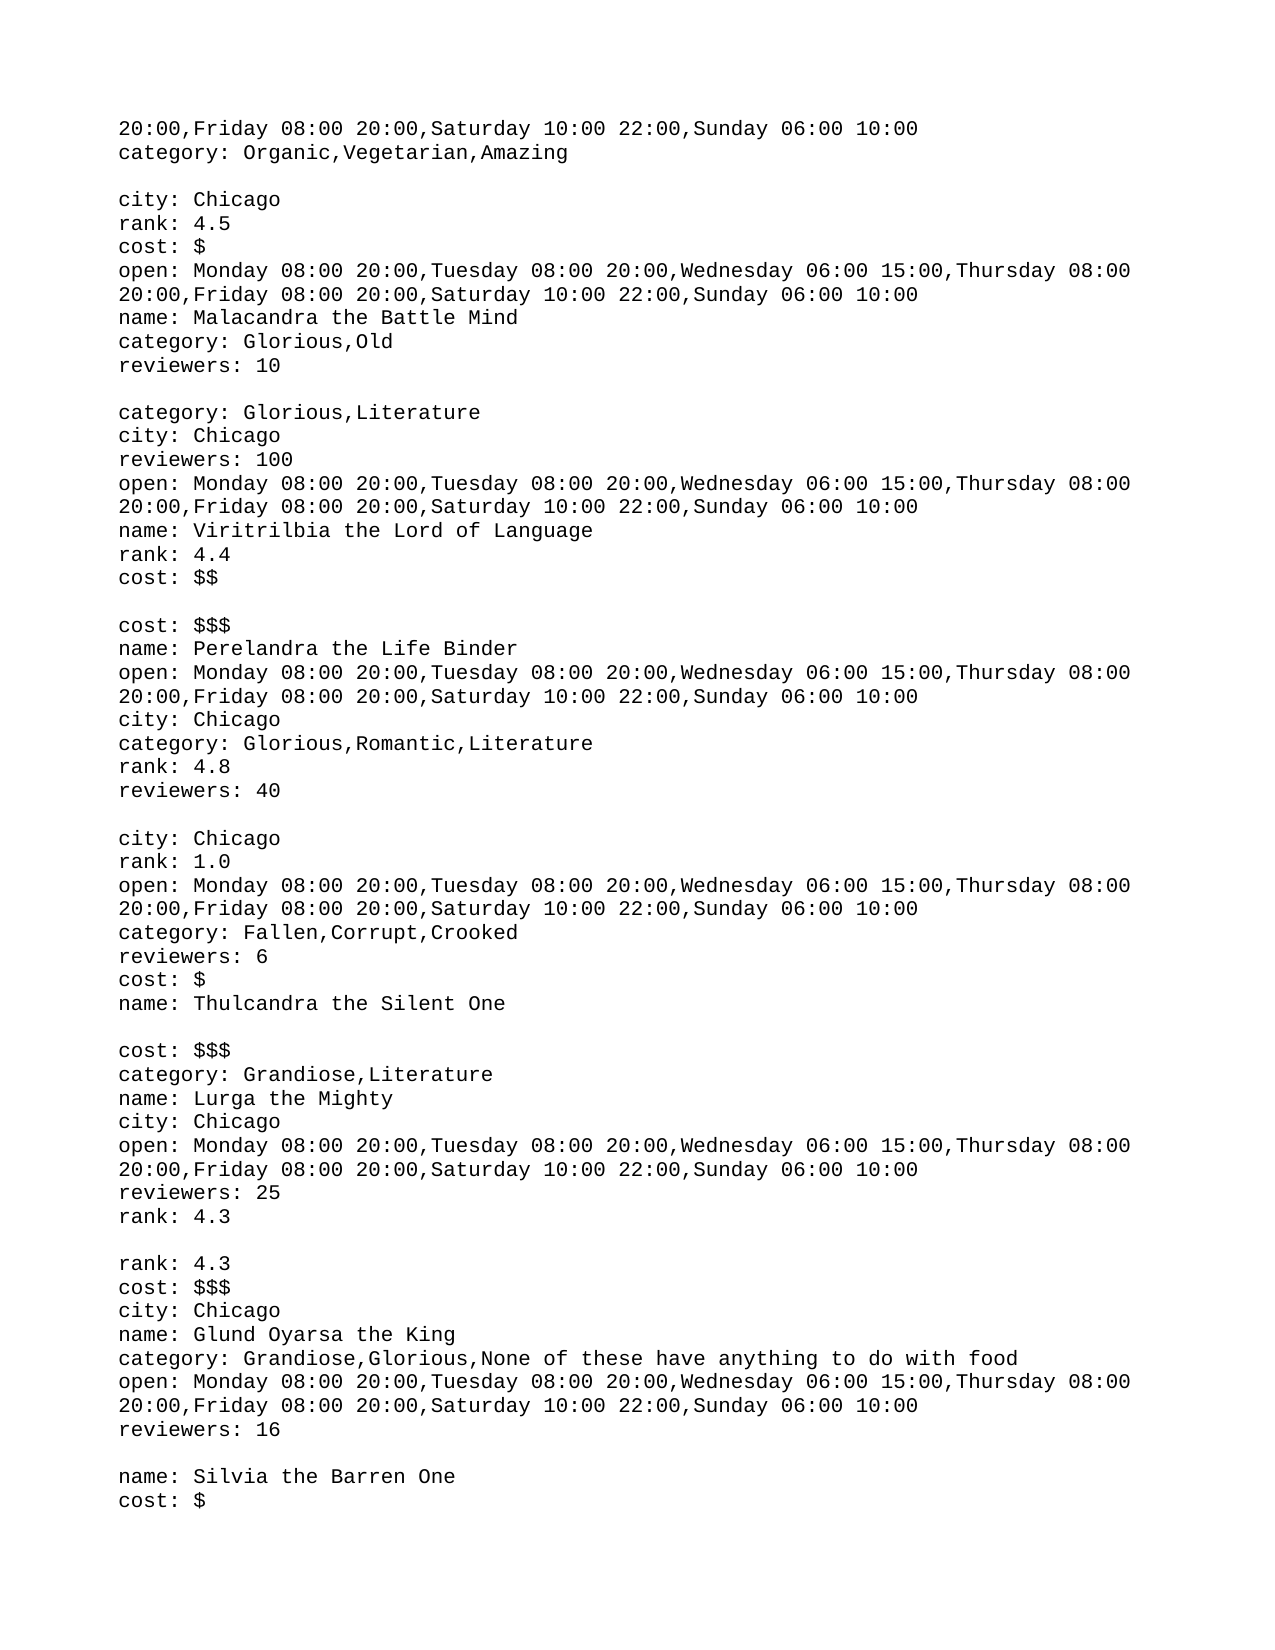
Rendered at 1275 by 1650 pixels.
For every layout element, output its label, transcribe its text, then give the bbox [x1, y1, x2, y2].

text cost: $ [118, 236, 1157, 260]
text open: Monday 08:00 20:00,Tuesday 08:00 20:00,Wednesday 06:00 15:00,Thursday 08:00 20:00,Friday 08:00 20:00,Saturday 10:00 22:00,Sunday 06:00 10:00 [118, 1371, 1157, 1419]
text open: Monday 08:00 20:00,Tuesday 08:00 20:00,Wednesday 06:00 15:00,Thursday 08:00 20:00,Friday 08:00 20:00,Saturday 10:00 22:00,Sunday 06:00 10:00 [118, 875, 1157, 922]
text name: Malacandra the Battle Mind [118, 307, 1157, 331]
text cost: $$$ [118, 1277, 1157, 1300]
text city: Chicago [118, 1300, 1157, 1324]
text category: Organic,Vegetarian,Amazing [118, 142, 1157, 165]
text category: Fallen,Corrupt,Crooked [118, 922, 1157, 946]
text city: Chicago [118, 426, 1157, 449]
text reviewers: 25 [118, 1182, 1157, 1206]
text cost: $$$ [118, 615, 1157, 638]
text city: Chicago [118, 709, 1157, 733]
text name: Glund Oyarsa the King [118, 1324, 1157, 1348]
text reviewers: 6 [118, 946, 1157, 969]
text rank: 4.3 [118, 1206, 1157, 1229]
text rank: 4.4 [118, 544, 1157, 567]
text city: Chicago [118, 1111, 1157, 1135]
text category: Glorious,Romantic,Literature [118, 733, 1157, 757]
text name: Lurga the Mighty [118, 1088, 1157, 1111]
text rank: 4.3 [118, 1253, 1157, 1277]
text rank: 4.5 [118, 213, 1157, 236]
text open: Monday 08:00 20:00,Tuesday 08:00 20:00,Wednesday 06:00 15:00,Thursday 08:00 20:00,Friday 08:00 20:00,Saturday 10:00 22:00,Sunday 06:00 10:00 [118, 662, 1157, 709]
text cost: $$ [118, 567, 1157, 591]
text reviewers: 16 [118, 1419, 1157, 1442]
text category: Grandiose,Literature [118, 1064, 1157, 1088]
text name: Silvia the Barren One [118, 1466, 1157, 1489]
text 20:00,Friday 08:00 20:00,Saturday 10:00 22:00,Sunday 06:00 10:00 [118, 118, 1157, 142]
text city: Chicago [118, 189, 1157, 213]
text reviewers: 100 [118, 449, 1157, 473]
text category: Glorious,Literature [118, 402, 1157, 426]
text open: Monday 08:00 20:00,Tuesday 08:00 20:00,Wednesday 06:00 15:00,Thursday 08:00 20:00,Friday 08:00 20:00,Saturday 10:00 22:00,Sunday 06:00 10:00 [118, 473, 1157, 520]
text name: Thulcandra the Silent One [118, 993, 1157, 1017]
text cost: $ [118, 969, 1157, 993]
text category: Glorious,Old [118, 331, 1157, 354]
text category: Grandiose,Glorious,None of these have anything to do with food [118, 1348, 1157, 1371]
text reviewers: 40 [118, 780, 1157, 804]
text open: Monday 08:00 20:00,Tuesday 08:00 20:00,Wednesday 06:00 15:00,Thursday 08:00 20:00,Friday 08:00 20:00,Saturday 10:00 22:00,Sunday 06:00 10:00 [118, 1135, 1157, 1182]
text cost: $ [118, 1489, 1157, 1513]
text city: Chicago [118, 827, 1157, 851]
text rank: 4.8 [118, 757, 1157, 780]
text name: Viritrilbia the Lord of Language [118, 520, 1157, 544]
text cost: $$$ [118, 1040, 1157, 1064]
text open: Monday 08:00 20:00,Tuesday 08:00 20:00,Wednesday 06:00 15:00,Thursday 08:00 20:00,Friday 08:00 20:00,Saturday 10:00 22:00,Sunday 06:00 10:00 [118, 260, 1157, 307]
text rank: 1.0 [118, 851, 1157, 875]
text name: Perelandra the Life Binder [118, 638, 1157, 662]
text reviewers: 10 [118, 354, 1157, 378]
